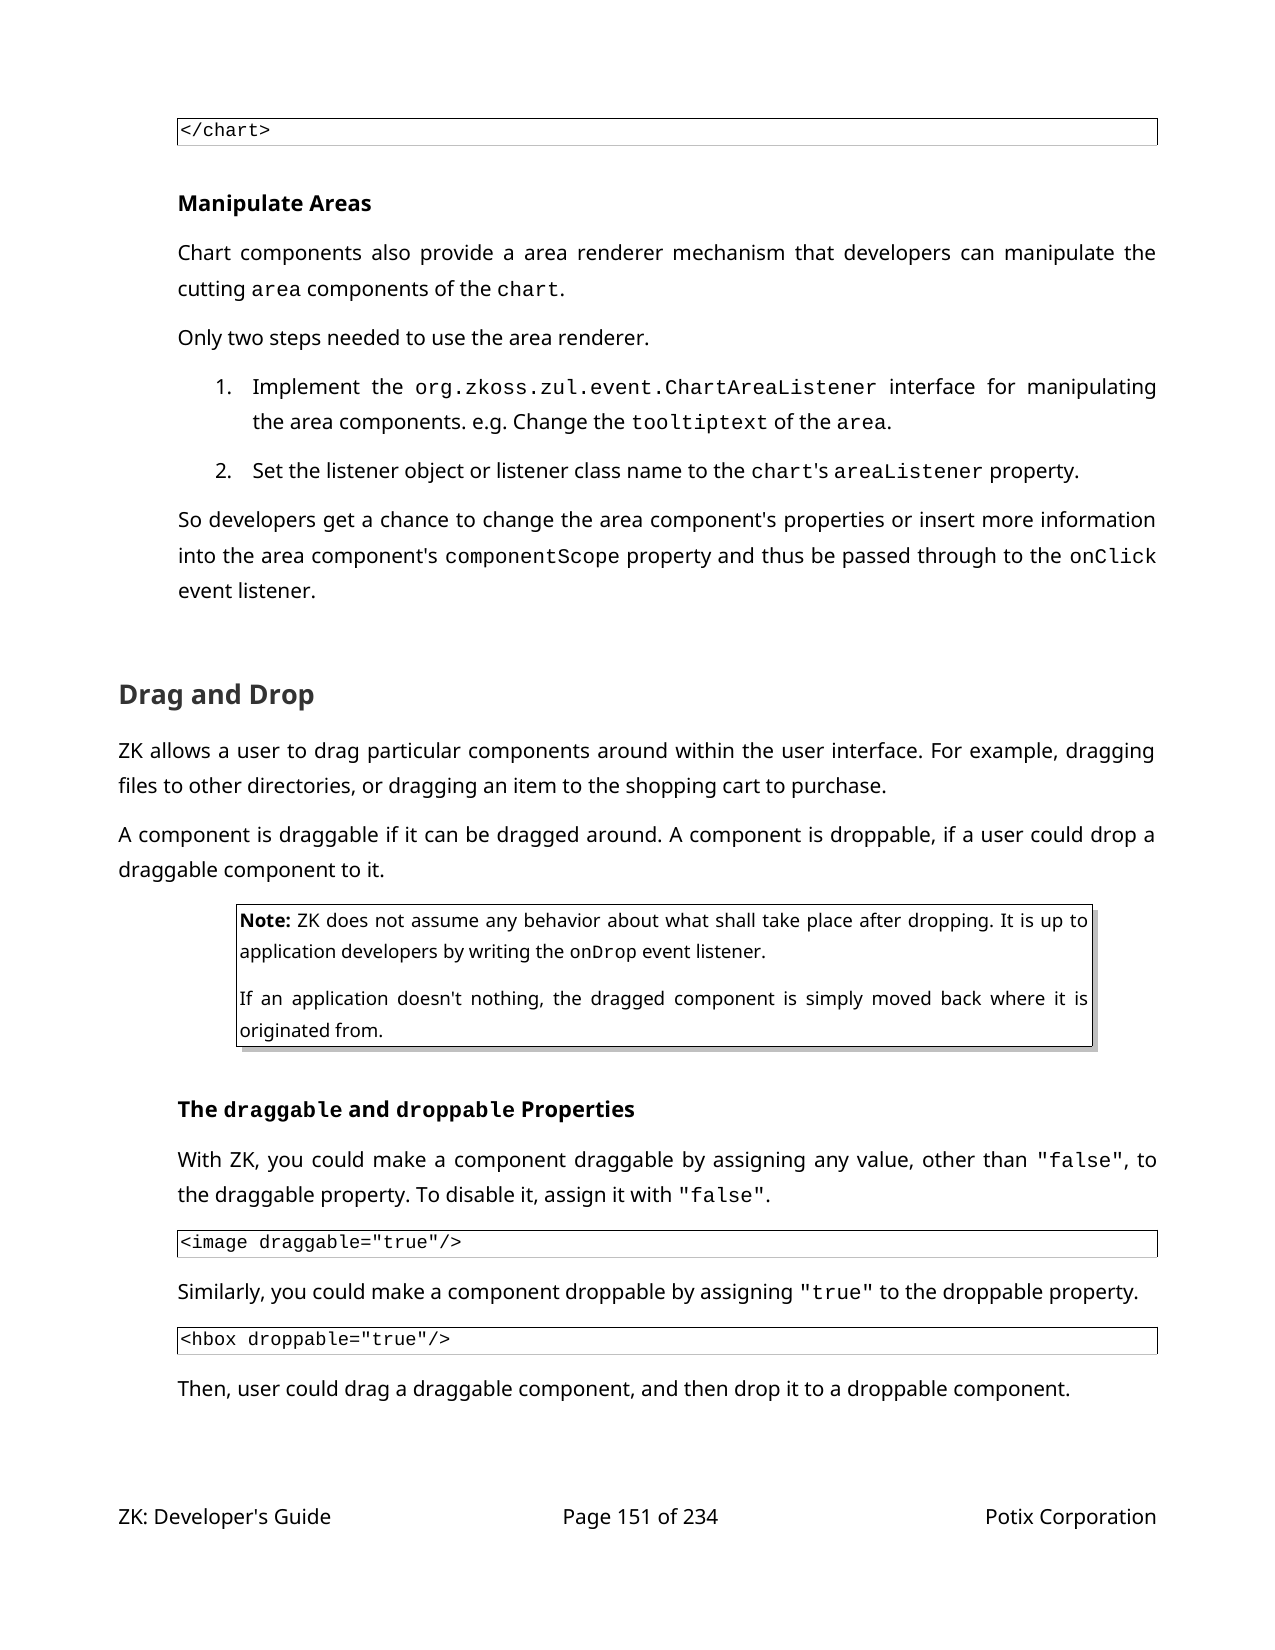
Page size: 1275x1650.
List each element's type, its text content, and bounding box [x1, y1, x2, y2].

subtitle Drag and Drop [118, 675, 1157, 712]
text Only two steps needed to use the area renderer. [177, 323, 1157, 351]
text Similarly, you could make a component droppable by assigning "true" to the droppable property. [177, 1277, 1157, 1306]
text Note: ZK does not assume any behavior about what shall take place after dropping. It is up to application developers by writing the onDrop event listener. [237, 905, 1092, 964]
text Chart components also provide a area renderer mechanism that developers can manipulate the cutting area components of the chart. [177, 238, 1157, 302]
subtitle The draggable and droppable Properties [177, 1094, 1157, 1124]
subtitle Manipulate Areas [177, 188, 1157, 218]
text ZK allows a user to drag particular components around within the user interface. For example, dragging files to other directories, or dragging an item to the shopping cart to purchase. [118, 736, 1157, 799]
text A component is draggable if it can be dragged around. A component is droppable, if a user could drop a draggable component to it. [118, 820, 1157, 883]
text With ZK, you could make a component draggable by assigning any value, other than "false", to the draggable property. To disable it, assign it with "false". [177, 1145, 1157, 1209]
text <image draggable="true"/> [178, 1231, 1157, 1257]
list Set the listener object or listener class name to the chart's areaListener property. [215, 456, 1157, 485]
list Implement the org.zkoss.zul.event.ChartAreaListener interface for manipulating the area components. e.g. Change the tooltiptext of the area. [215, 372, 1157, 436]
text </chart> [178, 119, 1157, 145]
text <hbox droppable="true"/> [178, 1328, 1157, 1354]
text So developers get a chance to change the area component's properties or insert more information into the area component's componentScope property and thus be passed through to the onClick event listener. [178, 506, 1157, 604]
text If an application doesn't nothing, the dragged component is simply moved back where it is originated from. [237, 982, 1092, 1046]
text Then, user could drag a draggable component, and then drop it to a droppable component. [177, 1374, 1157, 1403]
